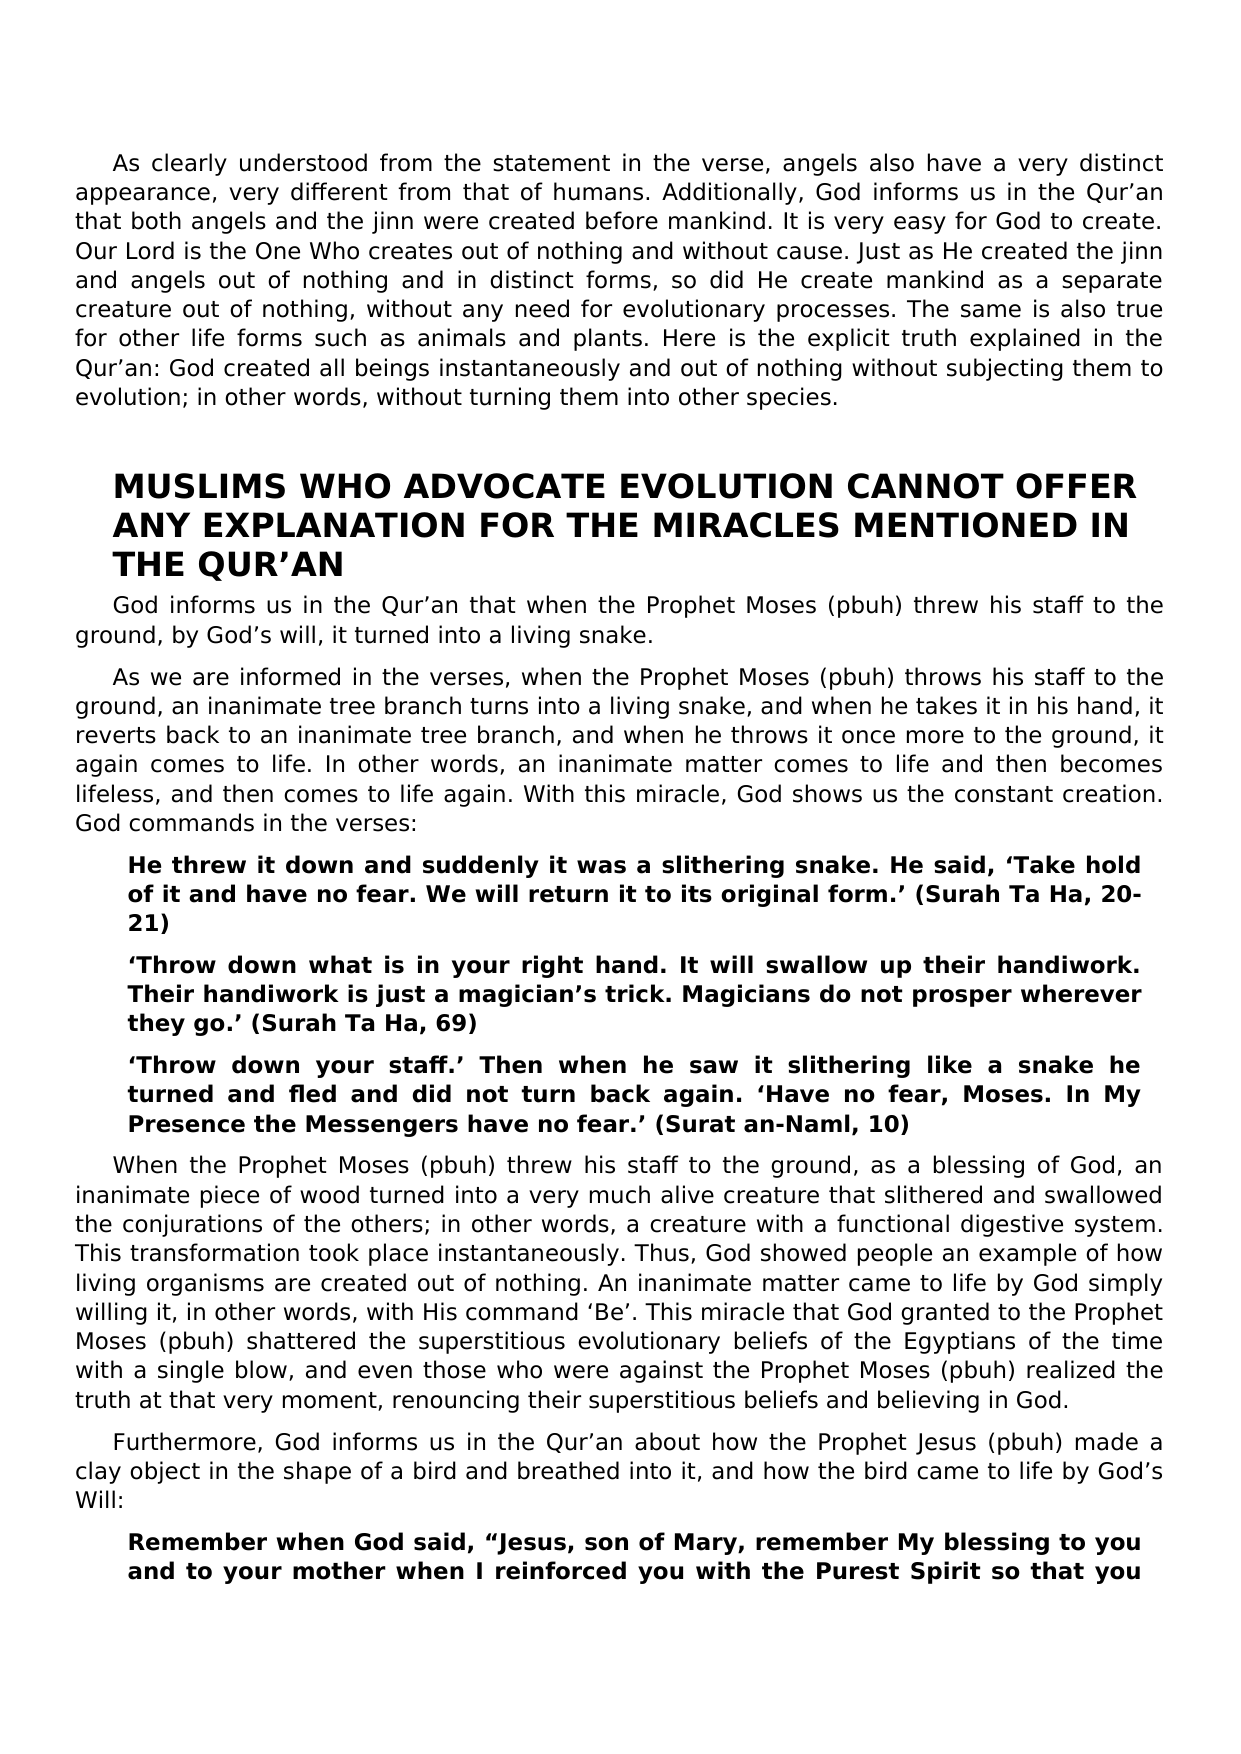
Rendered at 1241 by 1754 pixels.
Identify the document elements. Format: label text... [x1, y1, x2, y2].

text God informs us in the Qur’an that when the Prophet Moses (pbuh) threw his staff to the ground, by God’s will, it turned into a living snake. [75, 593, 1165, 648]
subtitle MUSLIMS WHO ADVOCATE EVOLUTION CANNOT OFFER ANY EXPLANATION FOR THE MIRACLES MENTIONED IN THE QUR’AN [112, 468, 1165, 584]
text As clearly understood from the statement in the verse, angels also have a very distinct appearance, very different from that of humans. Additionally, God informs us in the Qur’an that both angels and the jinn were created before mankind. It is very easy for God to create. Our Lord is the One Who creates out of nothing and without cause. Just as He created the jinn and angels out of nothing and in distinct forms, so did He create mankind as a separate creature out of nothing, without any need for evolutionary processes. The same is also true for other life forms such as animals and plants. Here is the explicit truth explained in the Qur’an: God created all beings instantaneously and out of nothing without subjecting them to evolution; in other words, without turning them into other species. [75, 150, 1165, 411]
text He threw it down and suddenly it was a slithering snake. He said, ‘Take hold of it and have no fear. We will return it to its original form.’ (Surah Ta Ha, 20-21) [127, 852, 1143, 937]
text ‘Throw down your staff.’ Then when he saw it slithering like a snake he turned and fled and did not turn back again. ‘Have no fear, Moses. In My Presence the Messengers have no fear.’ (Surat an-Naml, 10) [127, 1052, 1143, 1138]
text ‘Throw down what is in your right hand. It will swallow up their handiwork. Their handiwork is just a magician’s trick. Magicians do not prosper wherever they go.’ (Surah Ta Ha, 69) [127, 952, 1143, 1037]
text As we are informed in the verses, when the Prophet Moses (pbuh) throws his staff to the ground, an inanimate tree branch turns into a living snake, and when he takes it in his hand, it reverts back to an inanimate tree branch, and when he throws it once more to the ground, it again comes to life. In other words, an inanimate matter comes to life and then becomes lifeless, and then comes to life again. With this miracle, God shows us the constant creation. God commands in the verses: [75, 664, 1165, 837]
text Remember when God said, “Jesus, son of Mary, remember My blessing to you and to your mother when I reinforced you with the Purest Spirit so that you [127, 1529, 1143, 1585]
text When the Prophet Moses (pbuh) threw his staff to the ground, as a blessing of God, an inanimate piece of wood turned into a very much alive creature that slithered and swallowed the conjurations of the others; in other words, a creature with a functional digestive system. This transformation took place instantaneously. Thus, God showed people an example of how living organisms are created out of nothing. An inanimate matter came to life by God simply willing it, in other words, with His command ‘Be’. This miracle that God granted to the Prophet Moses (pbuh) shattered the superstitious evolutionary beliefs of the Egyptians of the time with a single blow, and even those who were against the Prophet Moses (pbuh) realized the truth at that very moment, renouncing their superstitious beliefs and believing in God. [75, 1153, 1165, 1413]
text Furthermore, God informs us in the Qur’an about how the Prophet Jesus (pbuh) made a clay object in the shape of a bird and breathed into it, and how the bird came to life by God’s Will: [75, 1429, 1165, 1514]
